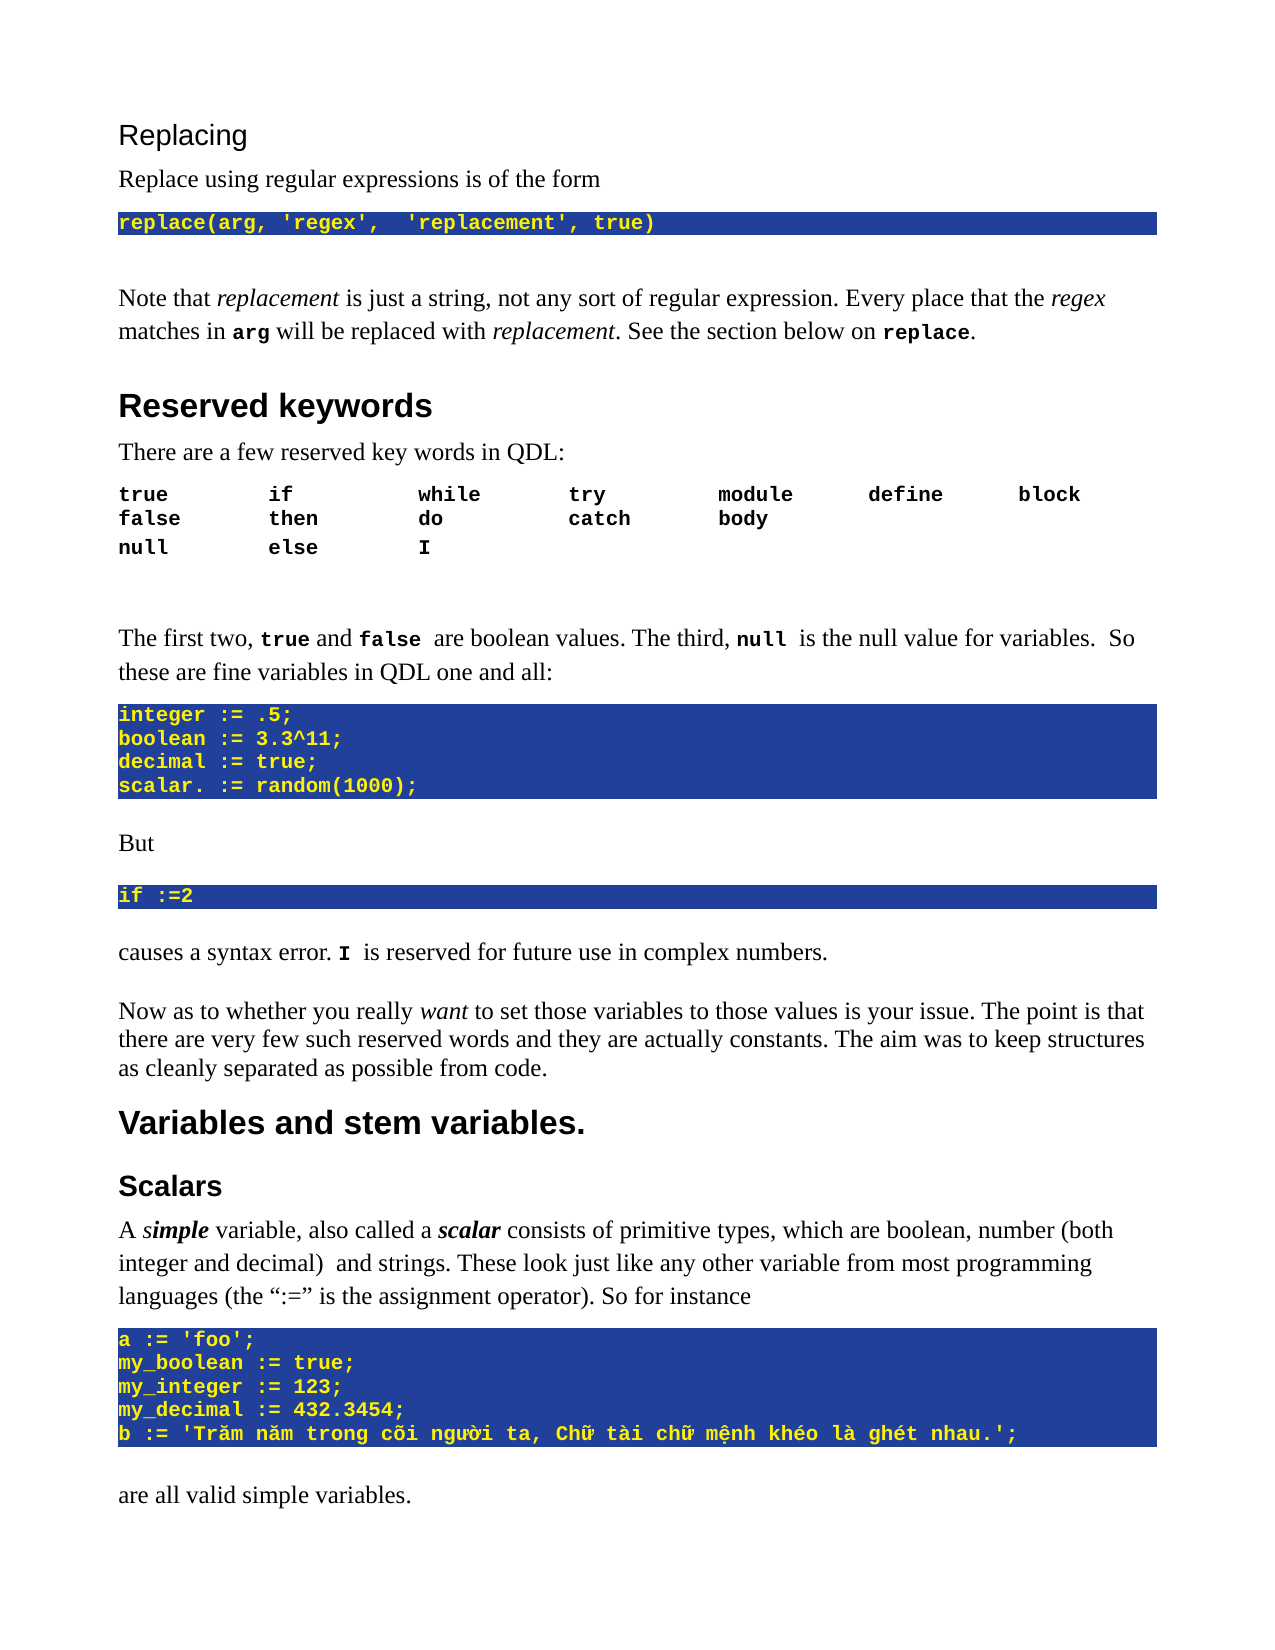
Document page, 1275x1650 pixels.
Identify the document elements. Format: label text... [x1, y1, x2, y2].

text The first two, true and false are boolean values. The third, null is the null value for variables. So these are fine variables in QDL one and all: [118, 590, 1157, 685]
text if :=2 [118, 885, 1157, 909]
text integer := .5; [118, 704, 1157, 728]
subtitle Reserved keywords [118, 385, 1157, 424]
subtitle Variables and stem variables. [118, 1103, 1157, 1142]
text my_boolean := true; [118, 1352, 1157, 1376]
text But [118, 828, 1157, 856]
text boolean := 3.3^11; [118, 728, 1157, 752]
text a := 'foo'; [118, 1328, 1157, 1352]
text my_decimal := 432.3454; [118, 1399, 1157, 1423]
text replace(arg, 'regex', 'replacement', true) [118, 212, 1157, 235]
text decimal := true; [118, 752, 1157, 775]
text scalar. := random(1000); [118, 775, 1157, 799]
text b := 'Trăm năm trong cõi người ta, Chữ tài chữ mệnh khéo là ghét nhau.'; [118, 1423, 1157, 1447]
text are all valid simple variables. [118, 1447, 1157, 1508]
text Note that replacement is just a string, not any sort of regular expression. Every place that the regex matches in arg will be replaced with replacement. See the section below on replace. [118, 283, 1157, 346]
text true if while try module define block [118, 484, 1157, 508]
subtitle Replacing [118, 118, 1157, 152]
text Now as to whether you really want to set those variables to those values is your issue. The point is that there are very few such reserved words and they are actually constants. The aim was to keep structures as cleanly separated as possible from code. [118, 967, 1157, 1082]
text Replace using regular expressions is of the form [118, 164, 1157, 193]
text A simple variable, also called a scalar consists of primitive types, which are boolean, number (both integer and decimal) and strings. These look just like any other variable from most programming languages (the “:=” is the assignment operator). So for instance [118, 1215, 1157, 1310]
text false then do catch body [118, 508, 1157, 531]
text null else I [118, 531, 1157, 561]
text There are a few reserved key words in QDL: [118, 437, 1157, 465]
text my_integer := 123; [118, 1376, 1157, 1399]
subtitle Scalars [118, 1169, 1157, 1202]
text causes a syntax error. I is reserved for future use in complex numbers. [118, 937, 1157, 967]
